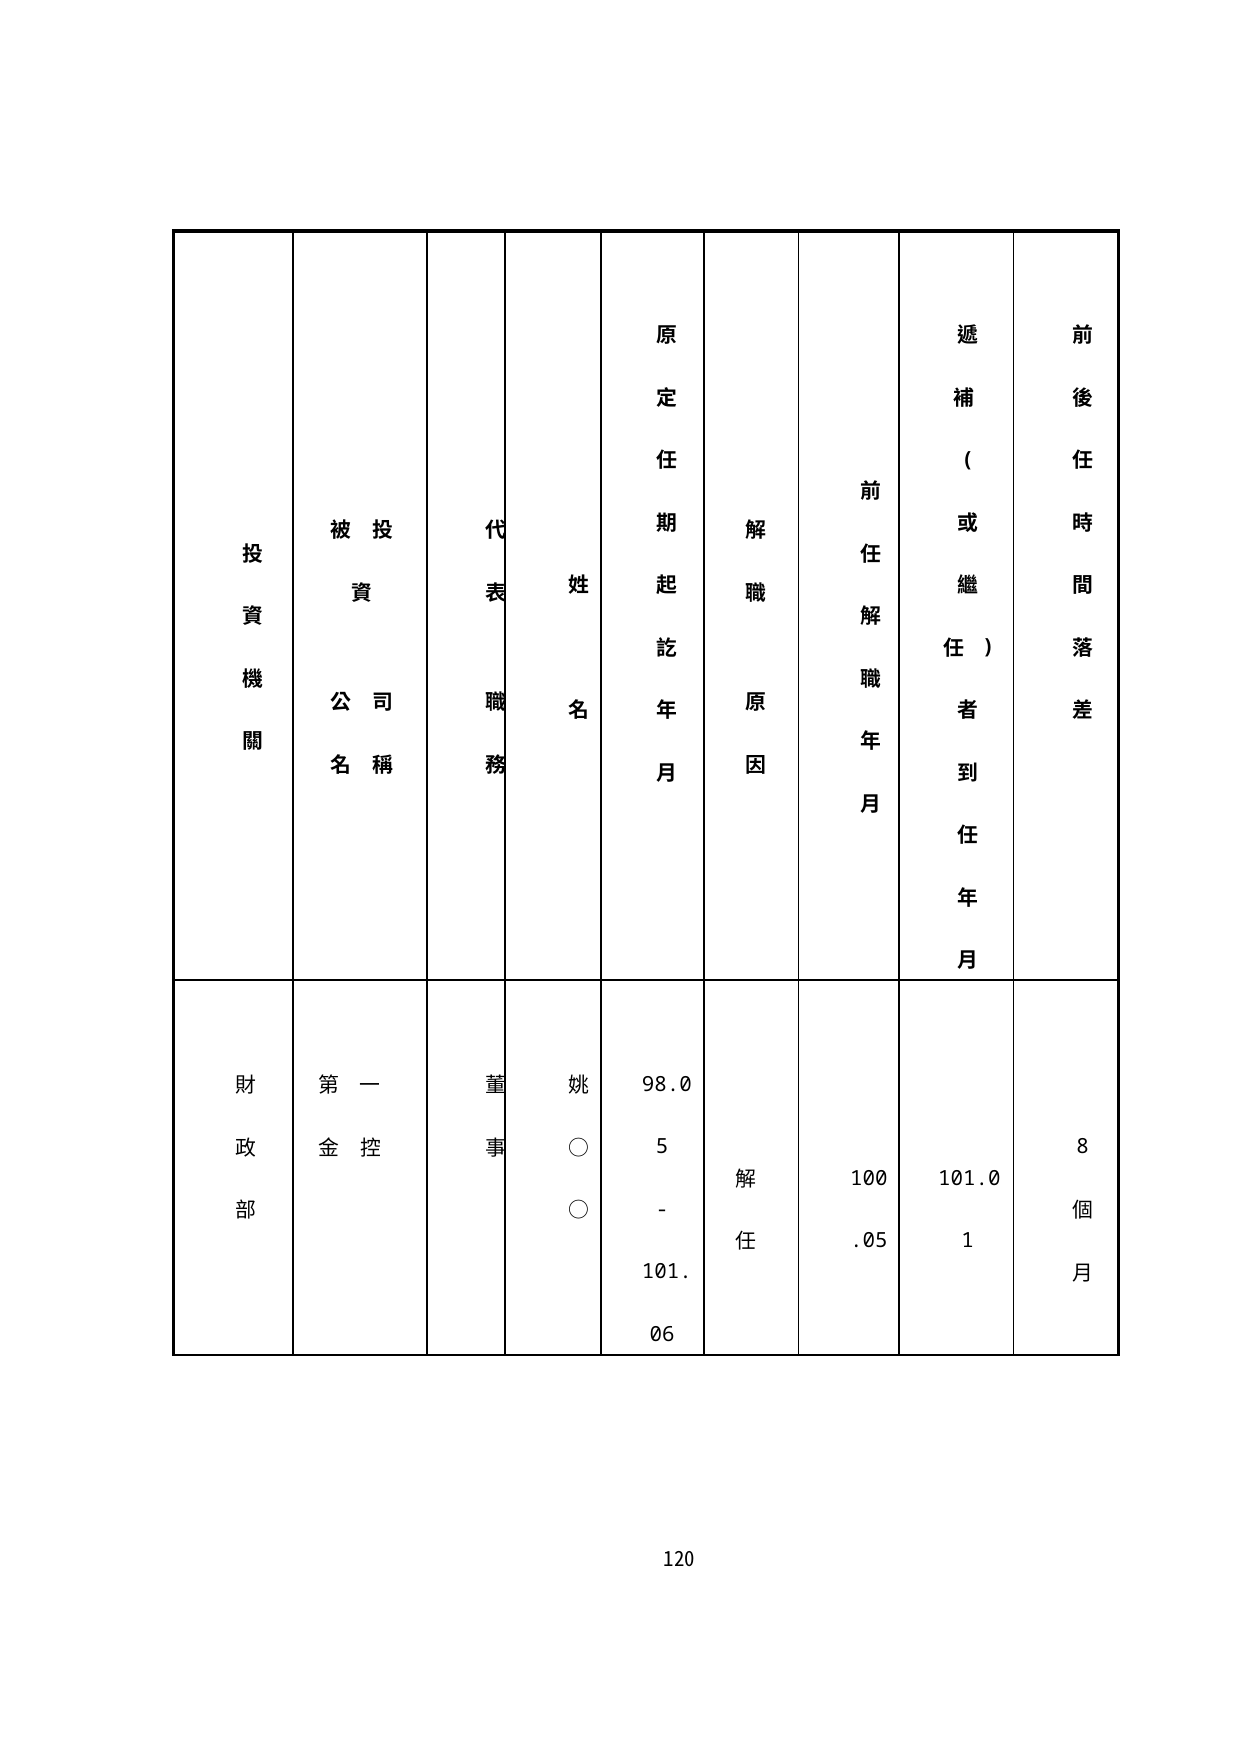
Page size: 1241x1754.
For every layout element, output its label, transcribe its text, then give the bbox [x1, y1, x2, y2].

table_header 遞補(或繼任)者到任年月 [900, 233, 1013, 979]
table_cell 解任 [705, 981, 798, 1354]
table_cell 第一金控 [294, 981, 426, 1354]
table_header 解職 原因 [705, 233, 798, 979]
table_cell 101.01 [900, 981, 1013, 1354]
table_header 姓 名 [506, 233, 600, 979]
table_header 代表 職務 [428, 233, 504, 979]
table_cell 董事 [428, 981, 504, 1354]
table_cell 財政部 [175, 981, 292, 1354]
table_header 投資機關 [175, 233, 292, 979]
table_header 前任解職年月 [799, 233, 898, 979]
table_header 前後任時間落差 [1014, 233, 1117, 979]
table_header 被投資 公司名稱 [294, 233, 426, 979]
table_header 原定任期起訖年月 [602, 233, 703, 979]
table_cell 98.05 -101.06 [602, 981, 703, 1354]
table_cell 100.05 [799, 981, 898, 1354]
table_cell 8個月 [1014, 981, 1117, 1354]
table_cell 姚○○ [506, 981, 600, 1354]
